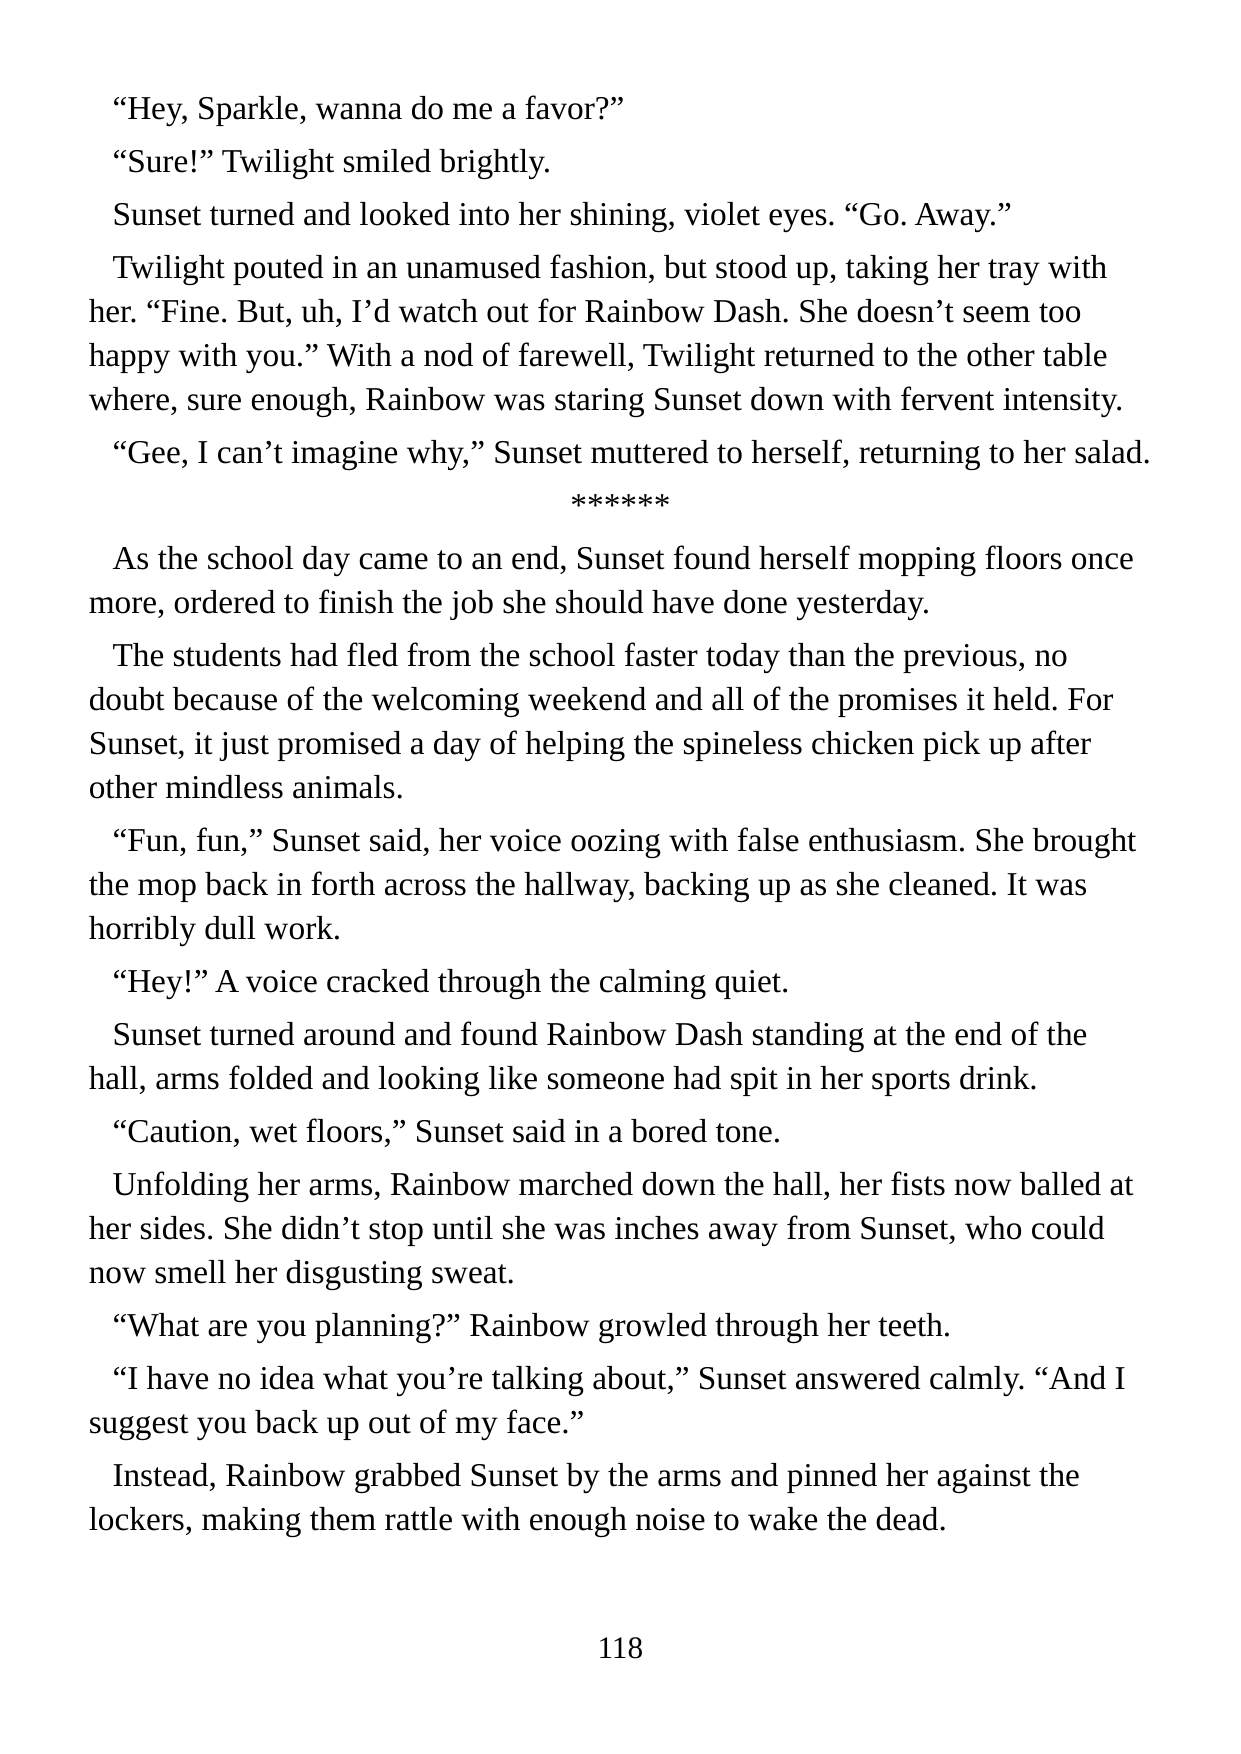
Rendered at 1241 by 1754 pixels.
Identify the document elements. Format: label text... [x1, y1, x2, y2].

text Twilight pouted in an unamused fashion, but stood up, taking her tray with her. “Fine. But, uh, I’d watch out for Rainbow Dash. She doesn’t seem too happy with you.” With a nod of farewell, Twilight returned to the other table where, sure enough, Rainbow was staring Sunset down with fervent intensity. [88, 247, 1152, 418]
text “What are you planning?” Rainbow growled through her teeth. [88, 1305, 1152, 1343]
text “Fun, fun,” Sunset said, her voice oozing with false enthusiasm. She brought the mop back in forth across the hallway, backing up as she cleaned. It was horribly dull work. [88, 820, 1152, 947]
text Sunset turned around and found Rainbow Dash standing at the end of the hall, arms folded and looking like someone had spit in her sports drink. [88, 1014, 1152, 1097]
text “Hey, Sparkle, wanna do me a favor?” [88, 88, 1152, 127]
text “Hey!” A voice cracked through the calming quiet. [88, 961, 1152, 1000]
text ****** [88, 485, 1152, 524]
text As the school day came to an end, Sunset found herself mopping floors once more, ordered to finish the job she should have done yesterday. [88, 538, 1152, 621]
text Sunset turned and looked into her shining, violet eyes. “Go. Away.” [88, 194, 1152, 233]
text Instead, Rainbow grabbed Sunset by the arms and pinned her against the lockers, making them rattle with enough noise to wake the dead. [88, 1455, 1152, 1537]
text Unfolding her arms, Rainbow marched down the hall, her fists now balled at her sides. She didn’t stop until she was inches away from Sunset, who could now smell her disgusting sweat. [88, 1164, 1152, 1291]
text “Sure!” Twilight smiled brightly. [88, 141, 1152, 180]
text “Gee, I can’t imagine why,” Sunset muttered to herself, returning to her salad. [88, 432, 1152, 471]
text “Caution, wet floors,” Sunset said in a bored tone. [88, 1111, 1152, 1149]
text The students had fled from the school faster today than the previous, no doubt because of the welcoming weekend and all of the promises it held. For Sunset, it just promised a day of helping the spineless chicken pick up after other mindless animals. [88, 635, 1152, 806]
text “I have no idea what you’re talking about,” Sunset answered calmly. “And I suggest you back up out of my face.” [88, 1358, 1152, 1441]
